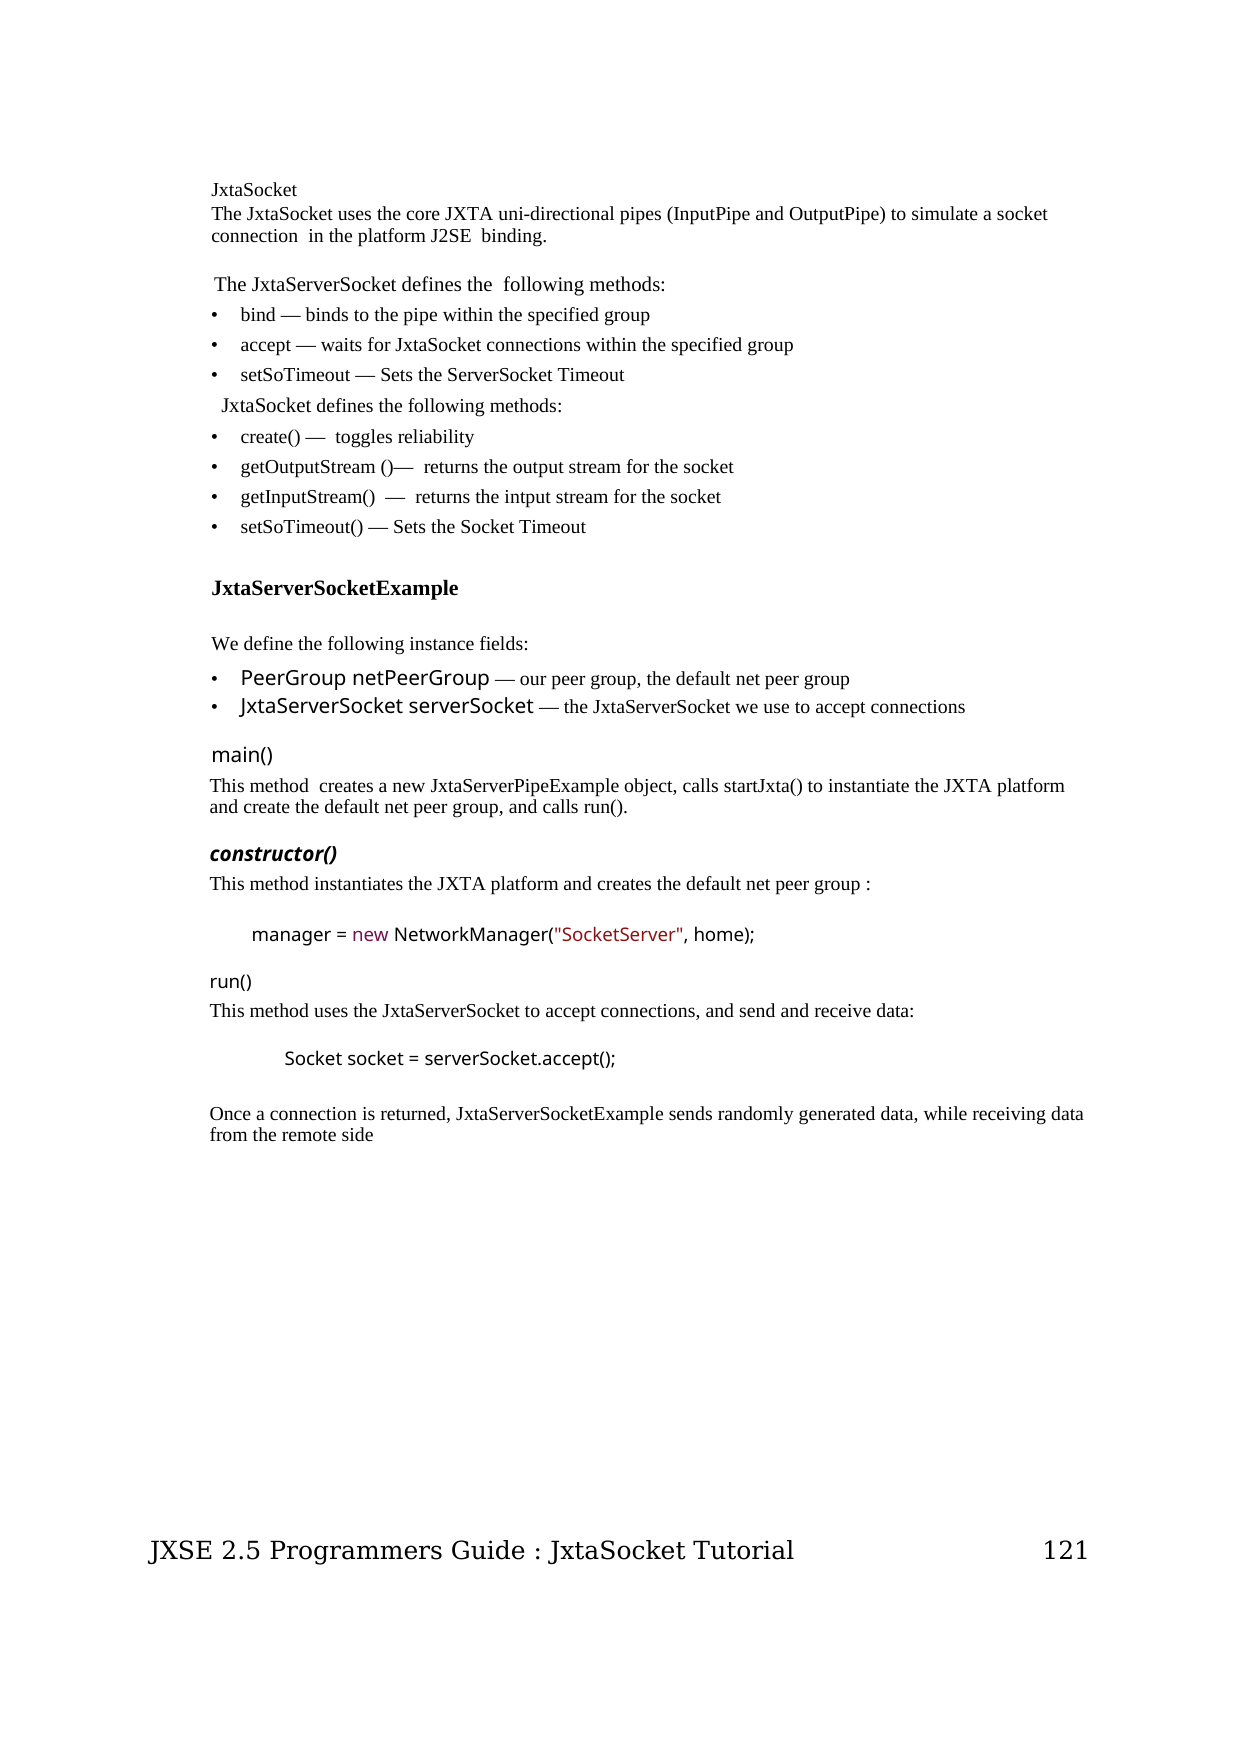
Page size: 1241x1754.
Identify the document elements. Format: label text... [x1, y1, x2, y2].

list setSoTimeout — Sets the ServerSocket Timeout [211, 364, 1090, 386]
list accept — waits for JxtaSocket connections within the specified group [211, 334, 1090, 356]
text main() [211, 740, 1090, 768]
list The JxtaServerSocket defines the following methods: [184, 273, 1090, 296]
list getOutputStream ()— returns the output stream for the socket [211, 456, 1090, 477]
text JxtaServerSocketExample [211, 576, 1090, 600]
text We define the following instance fields: [211, 633, 1090, 654]
text run() [209, 968, 1090, 993]
list getInputStream() — returns the intput stream for the socket [211, 486, 1090, 508]
text Socket socket = serverSocket.accept(); [209, 1045, 1090, 1071]
text JxtaSocket [211, 179, 1090, 201]
text This method instantiates the JXTA platform and creates the default net peer group : [209, 873, 1090, 895]
text This method uses the JxtaServerSocket to accept connections, and send and receive data: [209, 1000, 1090, 1022]
list setSoTimeout() — Sets the Socket Timeout [211, 516, 1090, 538]
text constructor() [209, 839, 1090, 867]
text JxtaSocket defines the following methods: [211, 394, 1090, 417]
list JxtaServerSocket serverSocket — the JxtaServerSocket we use to accept connections [211, 691, 1090, 719]
text manager = new NetworkManager("SocketServer", home); [224, 919, 1090, 947]
text The JxtaSocket uses the core JXTA uni-directional pipes (InputPipe and OutputPipe) to simulate a socket connection in the platform J2SE binding. [211, 203, 1090, 247]
text Once a connection is returned, JxtaServerSocketExample sends randomly generated data, while receiving data from the remote side [209, 1103, 1090, 1146]
text This method creates a new JxtaServerPipeExample object, calls startJxta() to instantiate the JXTA platform and create the default net peer group, and calls run(). [209, 774, 1090, 818]
list bind — binds to the pipe within the specified group [211, 304, 1090, 326]
list PeerGroup netPeerGroup — our peer group, the default net peer group [211, 663, 1090, 691]
list create() — toggles reliability [211, 426, 1090, 447]
